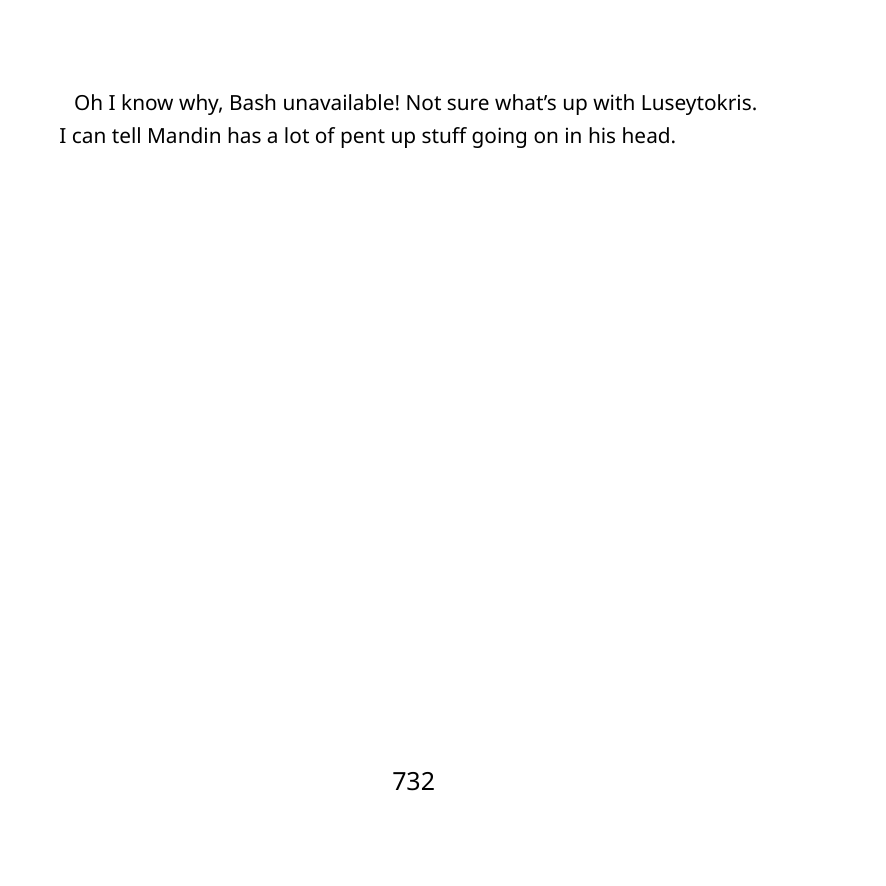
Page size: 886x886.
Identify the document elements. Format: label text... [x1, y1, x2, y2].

text Oh I know why, Bash unavailable! Not sure what’s up with Luseytokris. I can tell Mandin has a lot of pent up stuff going on in his head. [59, 88, 768, 149]
